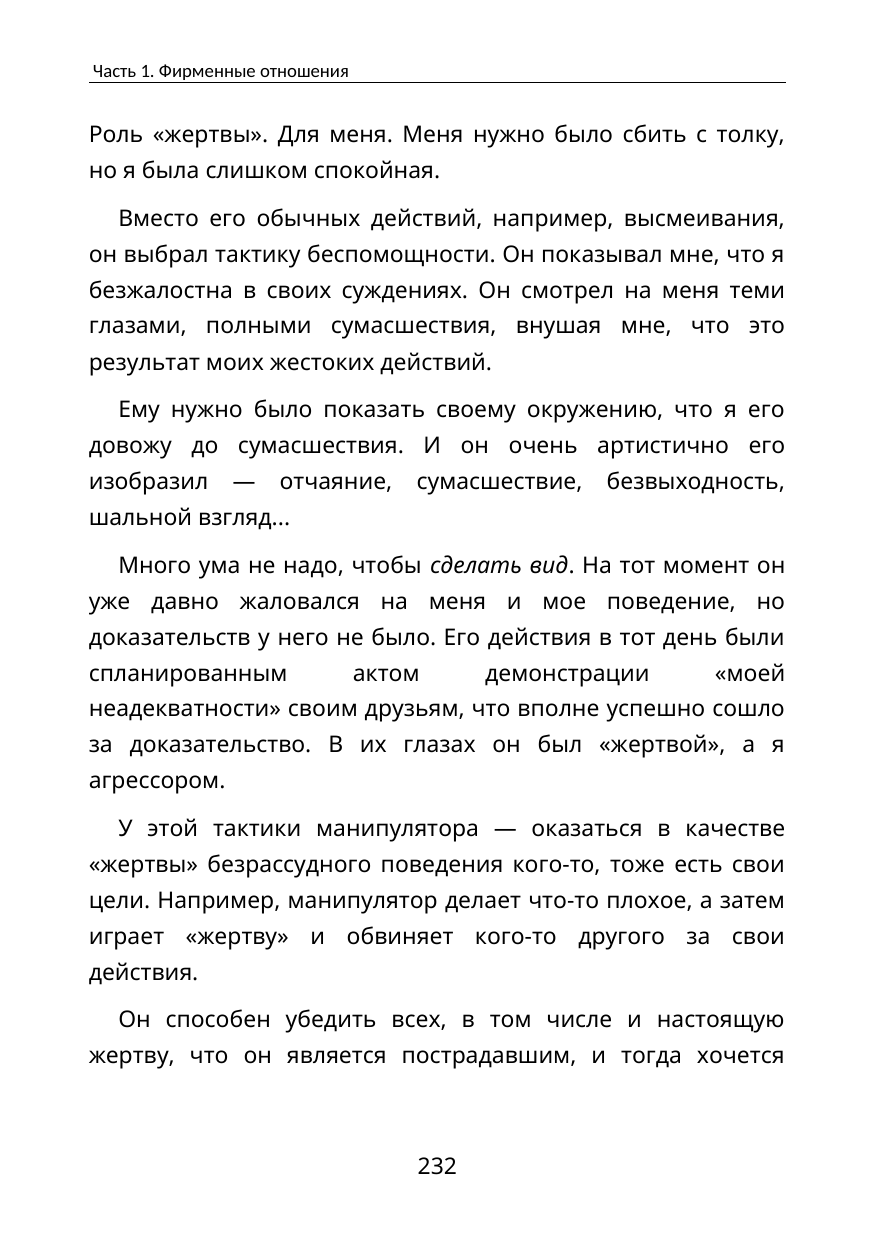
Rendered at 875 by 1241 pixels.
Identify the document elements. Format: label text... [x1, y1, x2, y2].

text Роль «жертвы». Для меня. Меня нужно было сбить с толку, но я была слишком спокойная. [88, 118, 786, 185]
text У этой тактики манипулятора — оказаться в качестве «жертвы» безрассудного поведения кого-то, тоже есть свои цели. Например, манипулятор делает что-то плохое, а затем играет «жертву» и обвиняет кого-то другого за свои действия. [88, 812, 786, 987]
text Много ума не надо, чтобы сделать вид. На тот момент он уже давно жаловался на меня и мое поведение, но доказательств у него не было. Его действия в тот день были спланированным актом демонстрации «моей неадекватности» своим друзьям, что вполне успешно сошло за доказательство. В их глазах он был «жертвой», а я агрессором. [88, 549, 786, 796]
text Он способен убедить всех, в том числе и настоящую жертву, что он является пострадавшим, и тогда хочется [88, 1003, 786, 1071]
text Ему нужно было показать своему окружению, что я его довожу до сумасшествия. И он очень артистично его изобразил — отчаяние, сумасшествие, безвыходность, шальной взгляд... [88, 393, 786, 532]
text Вместо его обычных действий, например, высмеивания, он выбрал тактику беспомощности. Он показывал мне, что я безжалостна в своих суждениях. Он смотрел на меня теми глазами, полными сумасшествия, внушая мне, что это результат моих жестоких действий. [88, 202, 786, 377]
